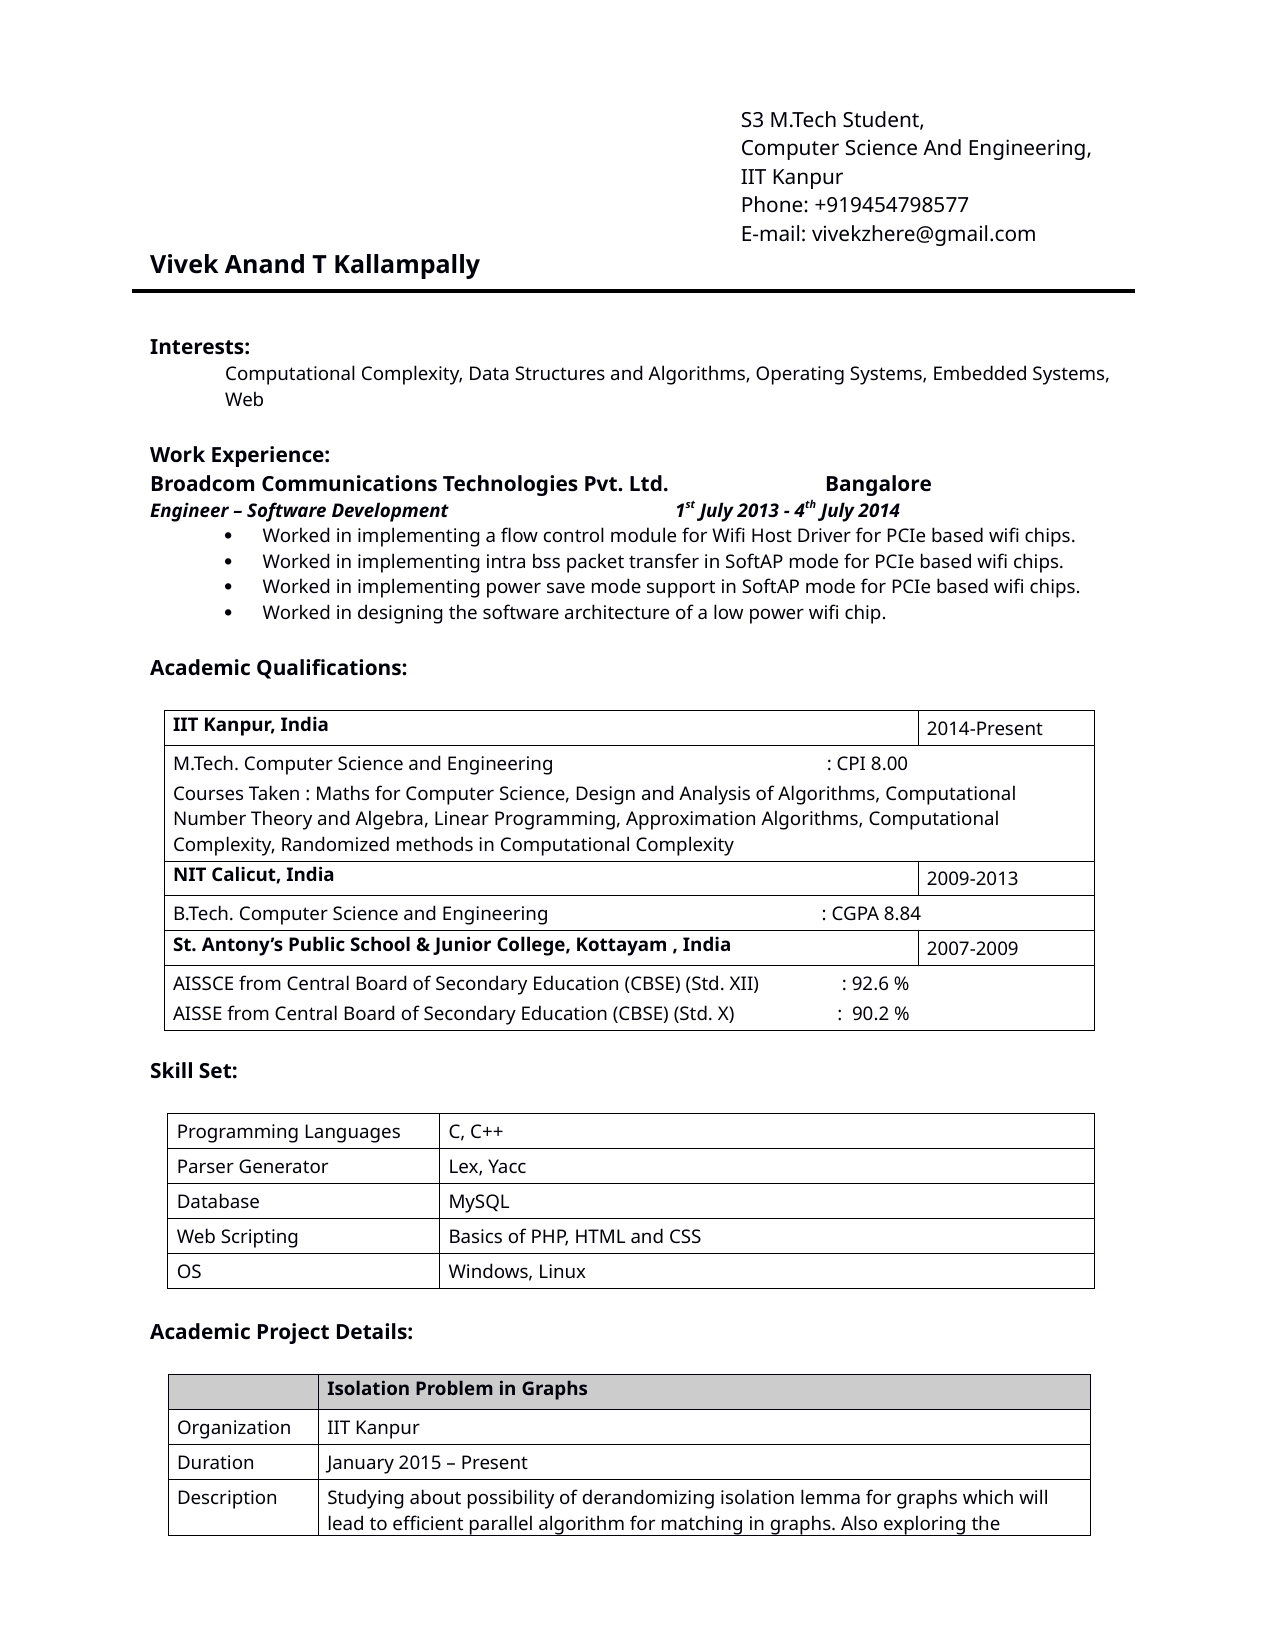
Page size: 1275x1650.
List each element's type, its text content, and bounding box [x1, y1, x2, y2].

subtitle Worked in implementing power save mode support in SoftAP mode for PCIe based wifi chips. [225, 574, 1125, 599]
table_cell Database [168, 1184, 439, 1218]
table_header Programming Languages [168, 1114, 439, 1148]
table_cell Studying about possibility of derandomizing isolation lemma for graphs which will lead to efficient parallel algorithm for matching in graphs. Also exploring the [319, 1480, 1090, 1535]
subtitle Engineer – Software Development 1st July 2013 - 4th July 2014 [150, 497, 1125, 523]
subtitle Computational Complexity, Data Structures and Algorithms, Operating Systems, Embedded Systems, Web [225, 361, 1125, 412]
table_cell OS [168, 1254, 439, 1288]
subtitle Worked in implementing a flow control module for Wifi Host Driver for PCIe based wifi chips. [225, 523, 1125, 548]
title Computer Science And Engineering, [741, 133, 1125, 162]
table_cell St. Antony’s Public School & Junior College, Kottayam , India [165, 931, 918, 965]
table_cell M.Tech. Computer Science and Engineering : CPI 8.00 Courses Taken : Maths for Computer Science, Design and Analysis of Algorithms, Computational Number Theory and Algebra, Linear Programming, Approximation Algorithms, Computational Complexity, Randomized methods in Computational Complexity [165, 746, 1094, 861]
table_cell Lex, Yacc [440, 1149, 1094, 1183]
table_cell Description [169, 1480, 318, 1535]
title S3 M.Tech Student, [741, 105, 1125, 133]
subtitle Worked in implementing intra bss packet transfer in SoftAP mode for PCIe based wifi chips. [225, 548, 1125, 574]
title Phone: +919454798577 [741, 190, 1125, 219]
subtitle Academic Qualifications: [150, 653, 1125, 682]
table_header Isolation Problem in Graphs [319, 1375, 1090, 1409]
text Vivek Anand T Kallampally [150, 247, 1125, 281]
table_cell NIT Calicut, India [165, 862, 918, 895]
table_cell Duration [169, 1445, 318, 1479]
table_cell Organization [169, 1410, 318, 1444]
table_cell Basics of PHP, HTML and CSS [440, 1219, 1094, 1253]
table_header IIT Kanpur, India [165, 711, 918, 745]
table_cell MySQL [440, 1184, 1094, 1218]
subtitle Work Experience: [150, 440, 1125, 469]
table_cell Parser Generator [168, 1149, 439, 1183]
subtitle Interests: [150, 332, 1125, 361]
table_header 2014-Present [919, 711, 1094, 745]
table_header [169, 1375, 318, 1409]
table_cell B.Tech. Computer Science and Engineering : CGPA 8.84 [165, 896, 1094, 930]
subtitle Worked in designing the software architecture of a low power wifi chip. [225, 599, 1125, 625]
title IIT Kanpur [741, 162, 1125, 190]
subtitle Broadcom Communications Technologies Pvt. Ltd. Bangalore [150, 469, 1125, 497]
table_cell IIT Kanpur [319, 1410, 1090, 1444]
table_cell Web Scripting [168, 1219, 439, 1253]
table_cell January 2015 – Present [319, 1445, 1090, 1479]
table_cell AISSCE from Central Board of Secondary Education (CBSE) (Std. XII) : 92.6 % AISSE from Central Board of Secondary Education (CBSE) (Std. X) : 90.2 % [165, 966, 1094, 1030]
table_header C, C++ [440, 1114, 1094, 1148]
title E-mail: vivekzhere@gmail.com [741, 219, 1125, 247]
table_cell 2009-2013 [919, 862, 1094, 895]
subtitle Academic Project Details: [150, 1317, 1125, 1346]
table_cell Windows, Linux [440, 1254, 1094, 1288]
table_cell 2007-2009 [919, 931, 1094, 965]
subtitle Skill Set: [150, 1056, 1125, 1085]
